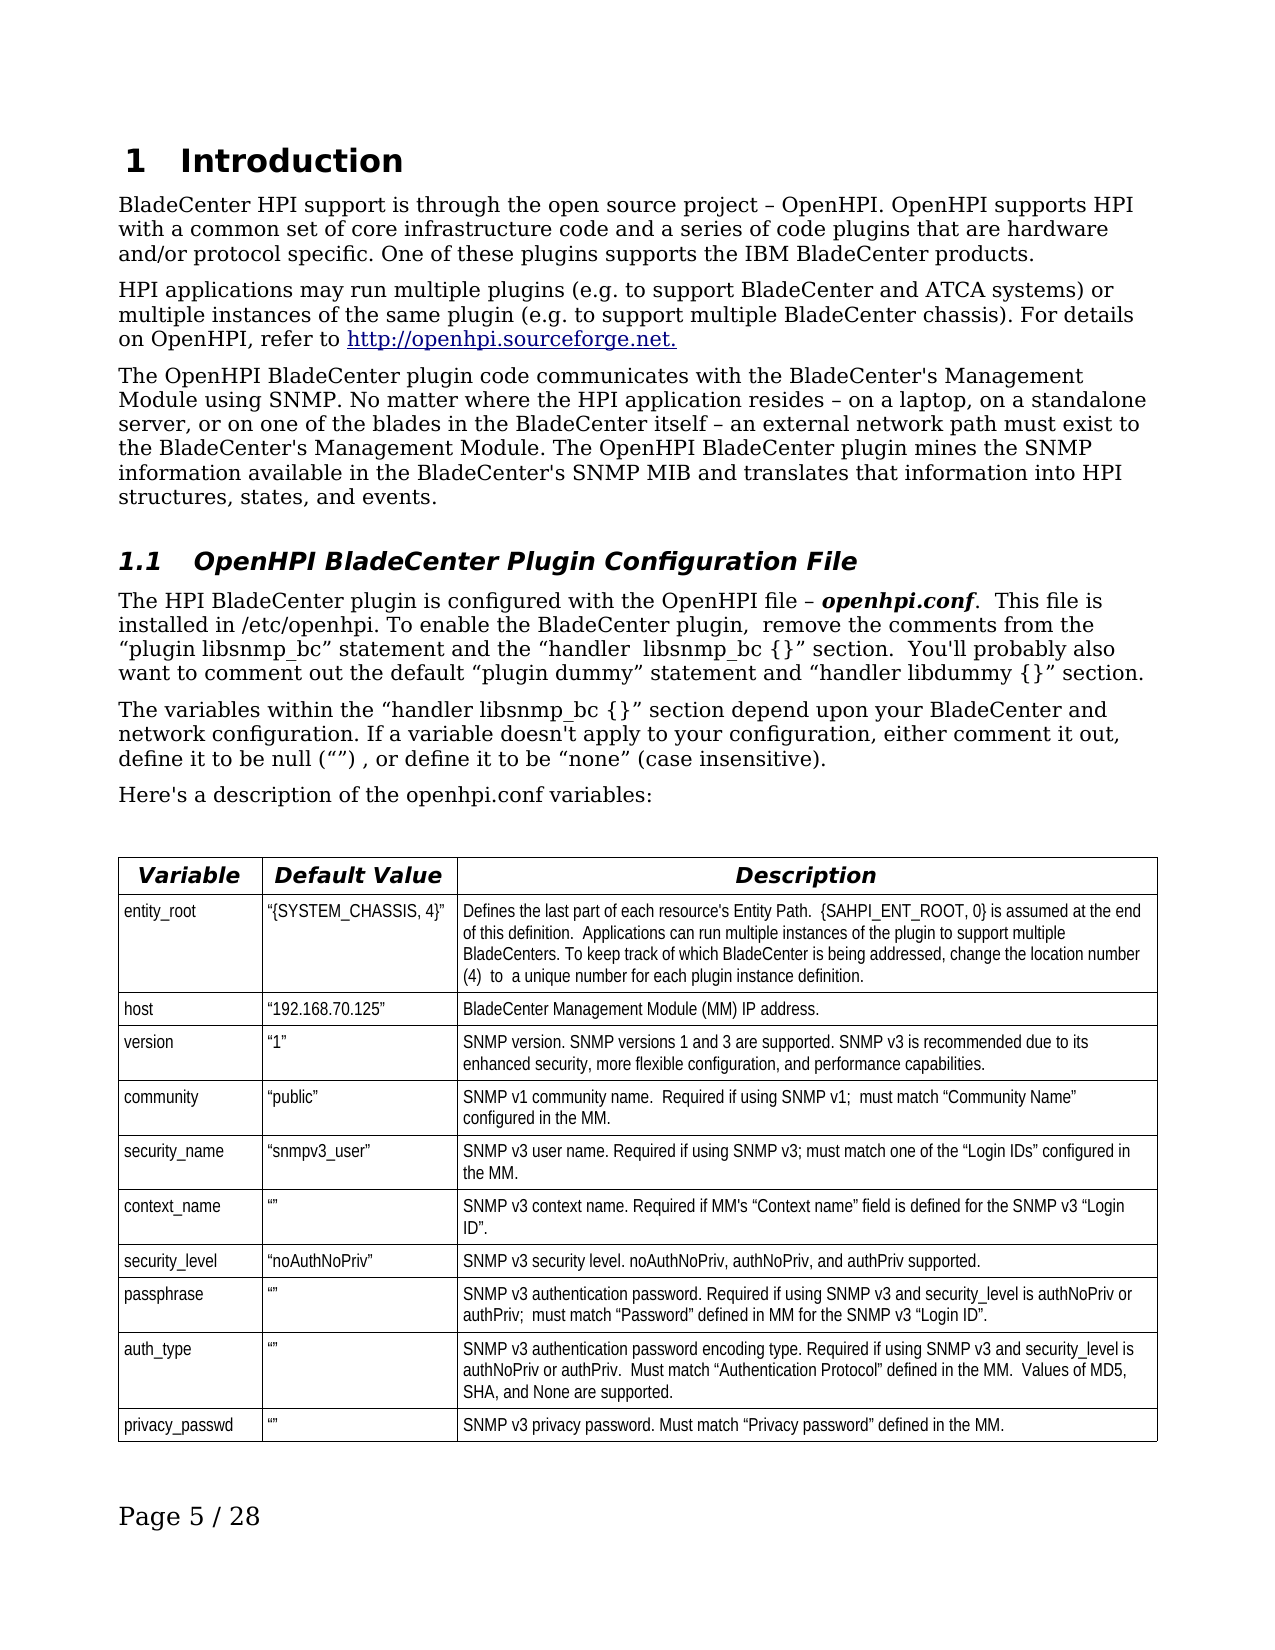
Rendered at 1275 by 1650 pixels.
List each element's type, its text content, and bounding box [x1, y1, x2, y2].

table_cell SNMP v3 authentication password encoding type. Required if using SNMP v3 and security_level is authNoPriv or authPriv. Must match “Authentication Protocol” defined in the MM. Values of MD5, SHA, and None are supported. [458, 1333, 1157, 1408]
table_cell Defines the last part of each resource's Entity Path. {SAHPI_ENT_ROOT, 0} is assumed at the end of this definition. Applications can run multiple instances of the plugin to support multiple BladeCenters. To keep track of which BladeCenter is being addressed, change the location number (4) to a unique number for each plugin instance definition. [458, 895, 1157, 992]
table_cell SNMP v3 security level. noAuthNoPriv, authNoPriv, and authPriv supported. [458, 1245, 1157, 1277]
table_cell community [119, 1081, 262, 1134]
subtitle Introduction [118, 143, 1157, 181]
text BladeCenter HPI support is through the open source project – OpenHPI. OpenHPI supports HPI with a common set of core infrastructure code and a series of code plugins that are hardware and/or protocol specific. One of these plugins supports the IBM BladeCenter products. [118, 193, 1157, 266]
table_header Variable [119, 858, 262, 894]
table_cell “snmpv3_user” [263, 1136, 457, 1189]
text HPI applications may run multiple plugins (e.g. to support BladeCenter and ATCA systems) or multiple instances of the same plugin (e.g. to support multiple BladeCenter chassis). For details on OpenHPI, refer to http://openhpi.sourceforge.net. [118, 278, 1157, 351]
table_cell passphrase [119, 1278, 262, 1332]
table_cell “{SYSTEM_CHASSIS, 4}” [263, 895, 457, 992]
table_header Default Value [263, 858, 457, 894]
table_cell “noAuthNoPriv” [263, 1245, 457, 1277]
table_cell BladeCenter Management Module (MM) IP address. [458, 993, 1157, 1025]
text The OpenHPI BladeCenter plugin code communicates with the BladeCenter's Management Module using SNMP. No matter where the HPI application resides – on a laptop, on a standalone server, or on one of the blades in the BladeCenter itself – an external network path must exist to the BladeCenter's Management Module. The OpenHPI BladeCenter plugin mines the SNMP information available in the BladeCenter's SNMP MIB and translates that information into HPI structures, states, and events. [118, 364, 1157, 509]
table_cell version [119, 1026, 262, 1080]
table_cell “1” [263, 1026, 457, 1080]
table_cell SNMP v3 context name. Required if MM's “Context name” field is defined for the SNMP v3 “Login ID”. [458, 1190, 1157, 1244]
table_header Description [458, 858, 1157, 894]
text Here's a description of the openhpi.conf variables: [118, 783, 1157, 808]
table_cell “” [263, 1278, 457, 1332]
subtitle OpenHPI BladeCenter Plugin Configuration File [118, 547, 1157, 576]
table_cell security_name [119, 1136, 262, 1189]
table_cell entity_root [119, 895, 262, 992]
table_cell SNMP v3 privacy password. Must match “Privacy password” defined in the MM. [458, 1409, 1157, 1441]
table_cell context_name [119, 1190, 262, 1244]
table_cell “192.168.70.125” [263, 993, 457, 1025]
table_cell SNMP version. SNMP versions 1 and 3 are supported. SNMP v3 is recommended due to its enhanced security, more flexible configuration, and performance capabilities. [458, 1026, 1157, 1080]
text The HPI BladeCenter plugin is configured with the OpenHPI file – openhpi.conf. This file is installed in /etc/openhpi. To enable the BladeCenter plugin, remove the comments from the “plugin libsnmp_bc” statement and the “handler libsnmp_bc {}” section. You'll probably also want to comment out the default “plugin dummy” statement and “handler libdummy {}” section. [118, 588, 1157, 686]
table_cell security_level [119, 1245, 262, 1277]
text The variables within the “handler libsnmp_bc {}” section depend upon your BladeCenter and network configuration. If a variable doesn't apply to your configuration, either comment it out, define it to be null (“”) , or define it to be “none” (case insensitive). [118, 698, 1157, 771]
table_cell SNMP v1 community name. Required if using SNMP v1; must match “Community Name” configured in the MM. [458, 1081, 1157, 1134]
table_cell “public” [263, 1081, 457, 1134]
table_cell privacy_passwd [119, 1409, 262, 1441]
table_cell SNMP v3 authentication password. Required if using SNMP v3 and security_level is authNoPriv or authPriv; must match “Password” defined in MM for the SNMP v3 “Login ID”. [458, 1278, 1157, 1332]
table_cell auth_type [119, 1333, 262, 1408]
table_cell “” [263, 1333, 457, 1408]
table_cell “” [263, 1190, 457, 1244]
table_cell host [119, 993, 262, 1025]
table_cell SNMP v3 user name. Required if using SNMP v3; must match one of the “Login IDs” configured in the MM. [458, 1136, 1157, 1189]
table_cell “” [263, 1409, 457, 1441]
